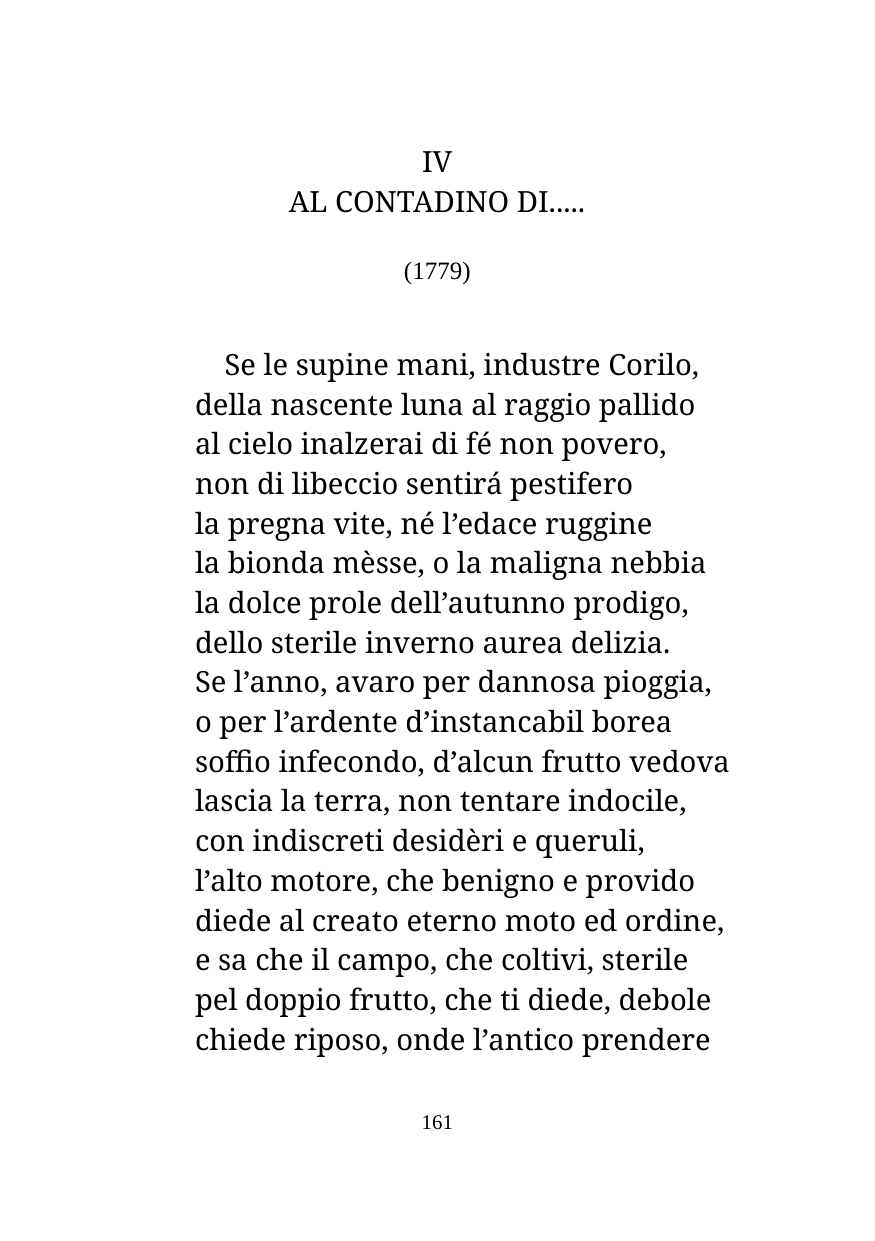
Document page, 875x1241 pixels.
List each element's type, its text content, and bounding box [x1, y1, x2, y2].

text Se le supine mani, industre Corilo, della nascente luna al raggio pallido al cielo inalzerai di fé non povero, non di libeccio sentirá pestifero la pregna vite, né l’edace ruggine la bionda mèsse, o la maligna nebbia la dolce prole dell’autunno prodigo, dello sterile inverno aurea delizia. Se l’anno, avaro per dannosa pioggia, o per l’ardente d’instancabil borea soffio infecondo, d’alcun frutto vedova lascia la terra, non tentare indocile, con indiscreti desidèri e queruli, l’alto motore, che benigno e provido diede al creato eterno moto ed ordine, e sa che il campo, che coltivi, sterile pel doppio frutto, che ti diede, debole chiede riposo, onde l’antico prendere [195, 344, 768, 1058]
subtitle IV AL CONTADINO DI..... [106, 142, 768, 221]
text (1779) [106, 256, 768, 285]
